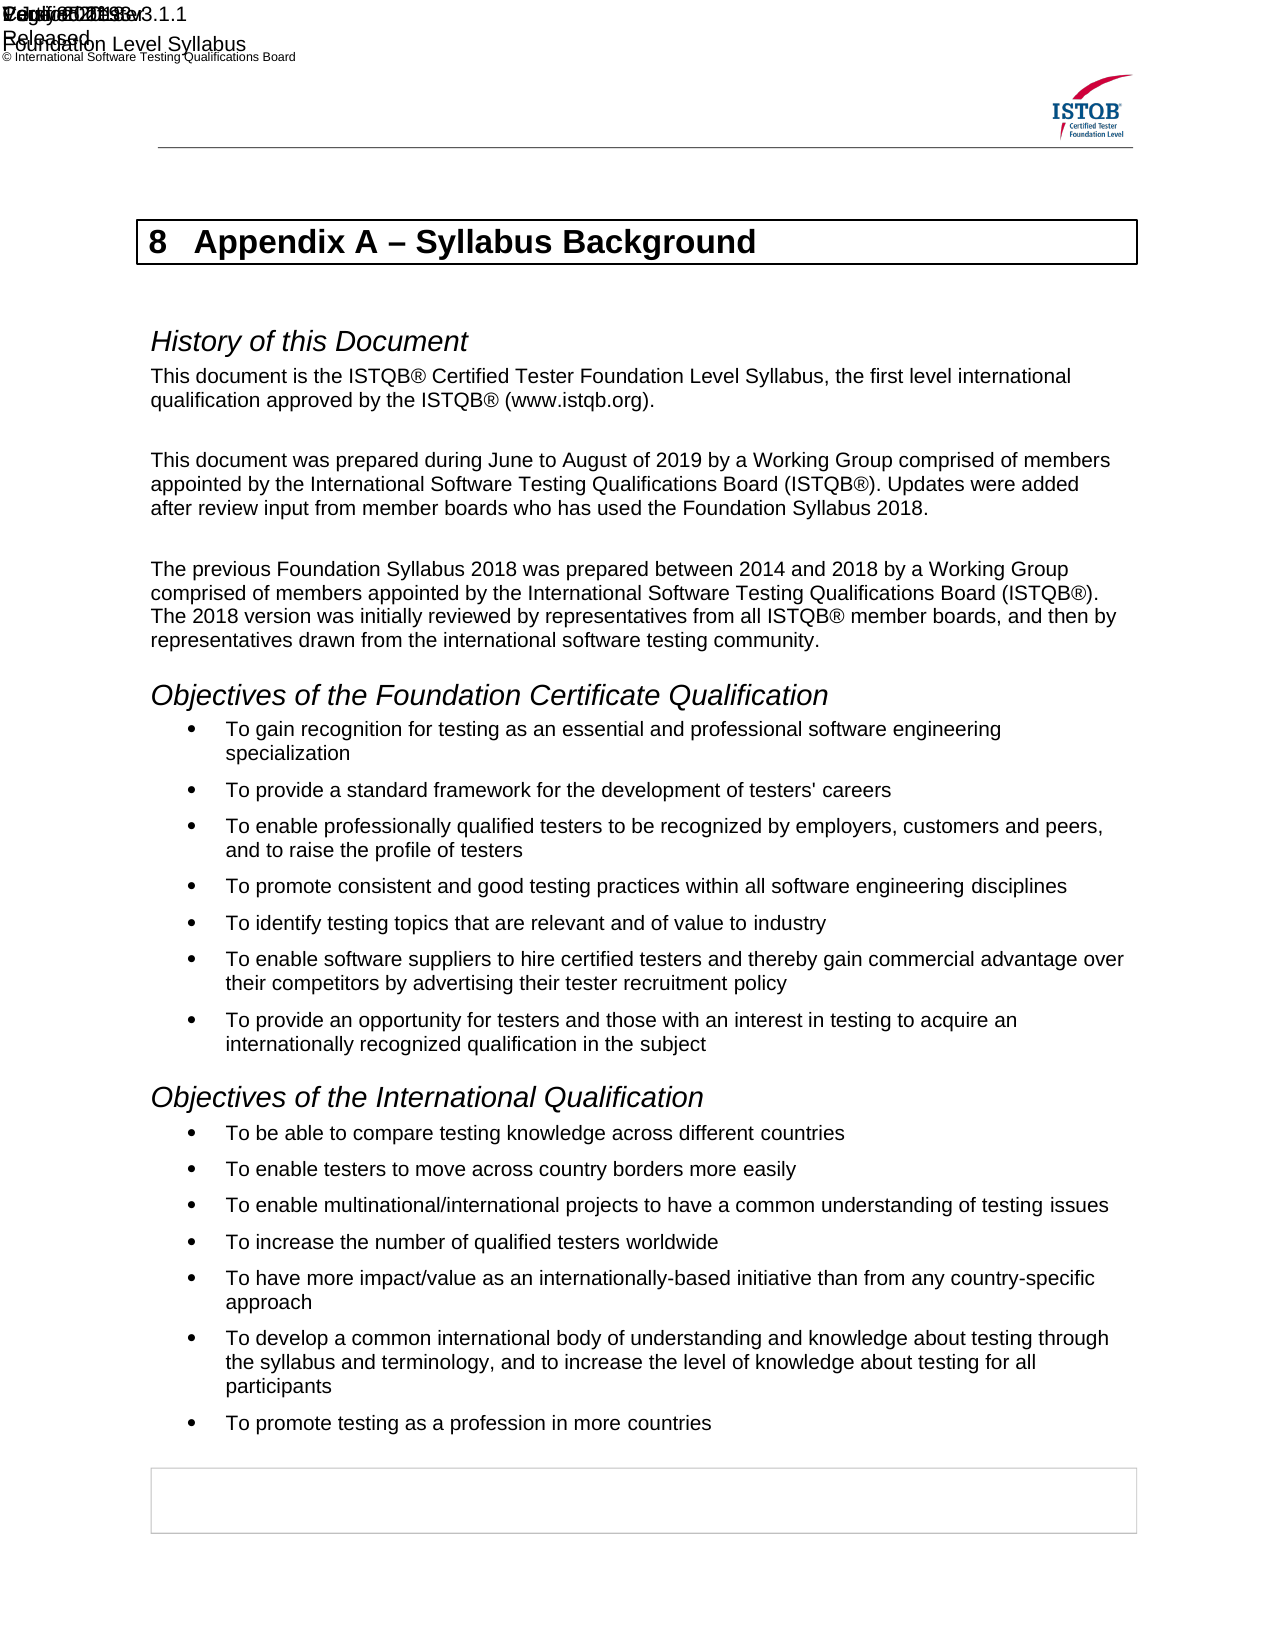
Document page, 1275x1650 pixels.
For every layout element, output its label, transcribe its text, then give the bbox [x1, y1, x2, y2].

text This document is the ISTQB® Certified Tester Foundation Level Syllabus, the first level international qualification approved by the ISTQB® (www.istqb.org). [150, 364, 1074, 412]
list To provide a standard framework for the development of testers' careers [188, 778, 1150, 802]
picture [1036, 58, 1148, 161]
list To promote consistent and good testing practices within all software engineering disciplines [188, 874, 1150, 898]
list To enable testers to move across country borders more easily [188, 1156, 1150, 1181]
text 8 Appendix A – Syllabus Background [148, 222, 1137, 260]
subtitle History of this Document [150, 324, 1150, 358]
subtitle Objectives of the Foundation Certificate Qualification [150, 678, 1150, 711]
subtitle Objectives of the International Qualification [150, 1081, 1150, 1114]
list To identify testing topics that are relevant and of value to industry [188, 911, 1150, 935]
list To gain recognition for testing as an essential and professional software engineering specialization [188, 717, 1003, 765]
list To develop a common international body of understanding and knowledge about testing through the syllabus and terminology, and to increase the level of knowledge about testing for all participants [188, 1326, 1111, 1398]
list To have more impact/value as an internationally-based initiative than from any country-specific approach [188, 1266, 1097, 1313]
list To provide an opportunity for testers and those with an interest in testing to acquire an internationally recognized qualification in the subject [188, 1007, 1019, 1055]
list To enable professionally qualified testers to be recognized by employers, customers and peers, and to raise the profile of testers [188, 814, 1105, 862]
list To increase the number of qualified testers worldwide [188, 1229, 1150, 1253]
list To be able to compare testing knowledge across different countries [188, 1120, 1150, 1144]
list To enable software suppliers to hire certified testers and thereby gain commercial advantage over their competitors by advertising their tester recruitment policy [188, 947, 1125, 995]
list To enable multinational/international projects to have a common understanding of testing issues [188, 1193, 1150, 1217]
list To promote testing as a profession in more countries [188, 1411, 1150, 1435]
text This document was prepared during June to August of 2019 by a Working Group comprised of members appointed by the International Software Testing Qualifications Board (ISTQB®). Updates were added after review input from member boards who has used the Foundation Syllabus 2018. [150, 448, 1114, 520]
text The previous Foundation Syllabus 2018 was prepared between 2014 and 2018 by a Working Group comprised of members appointed by the International Software Testing Qualifications Board (ISTQB®). The 2018 version was initially reviewed by representatives from all ISTQB® member boards, and then by representatives drawn from the international software testing community. [150, 556, 1120, 652]
